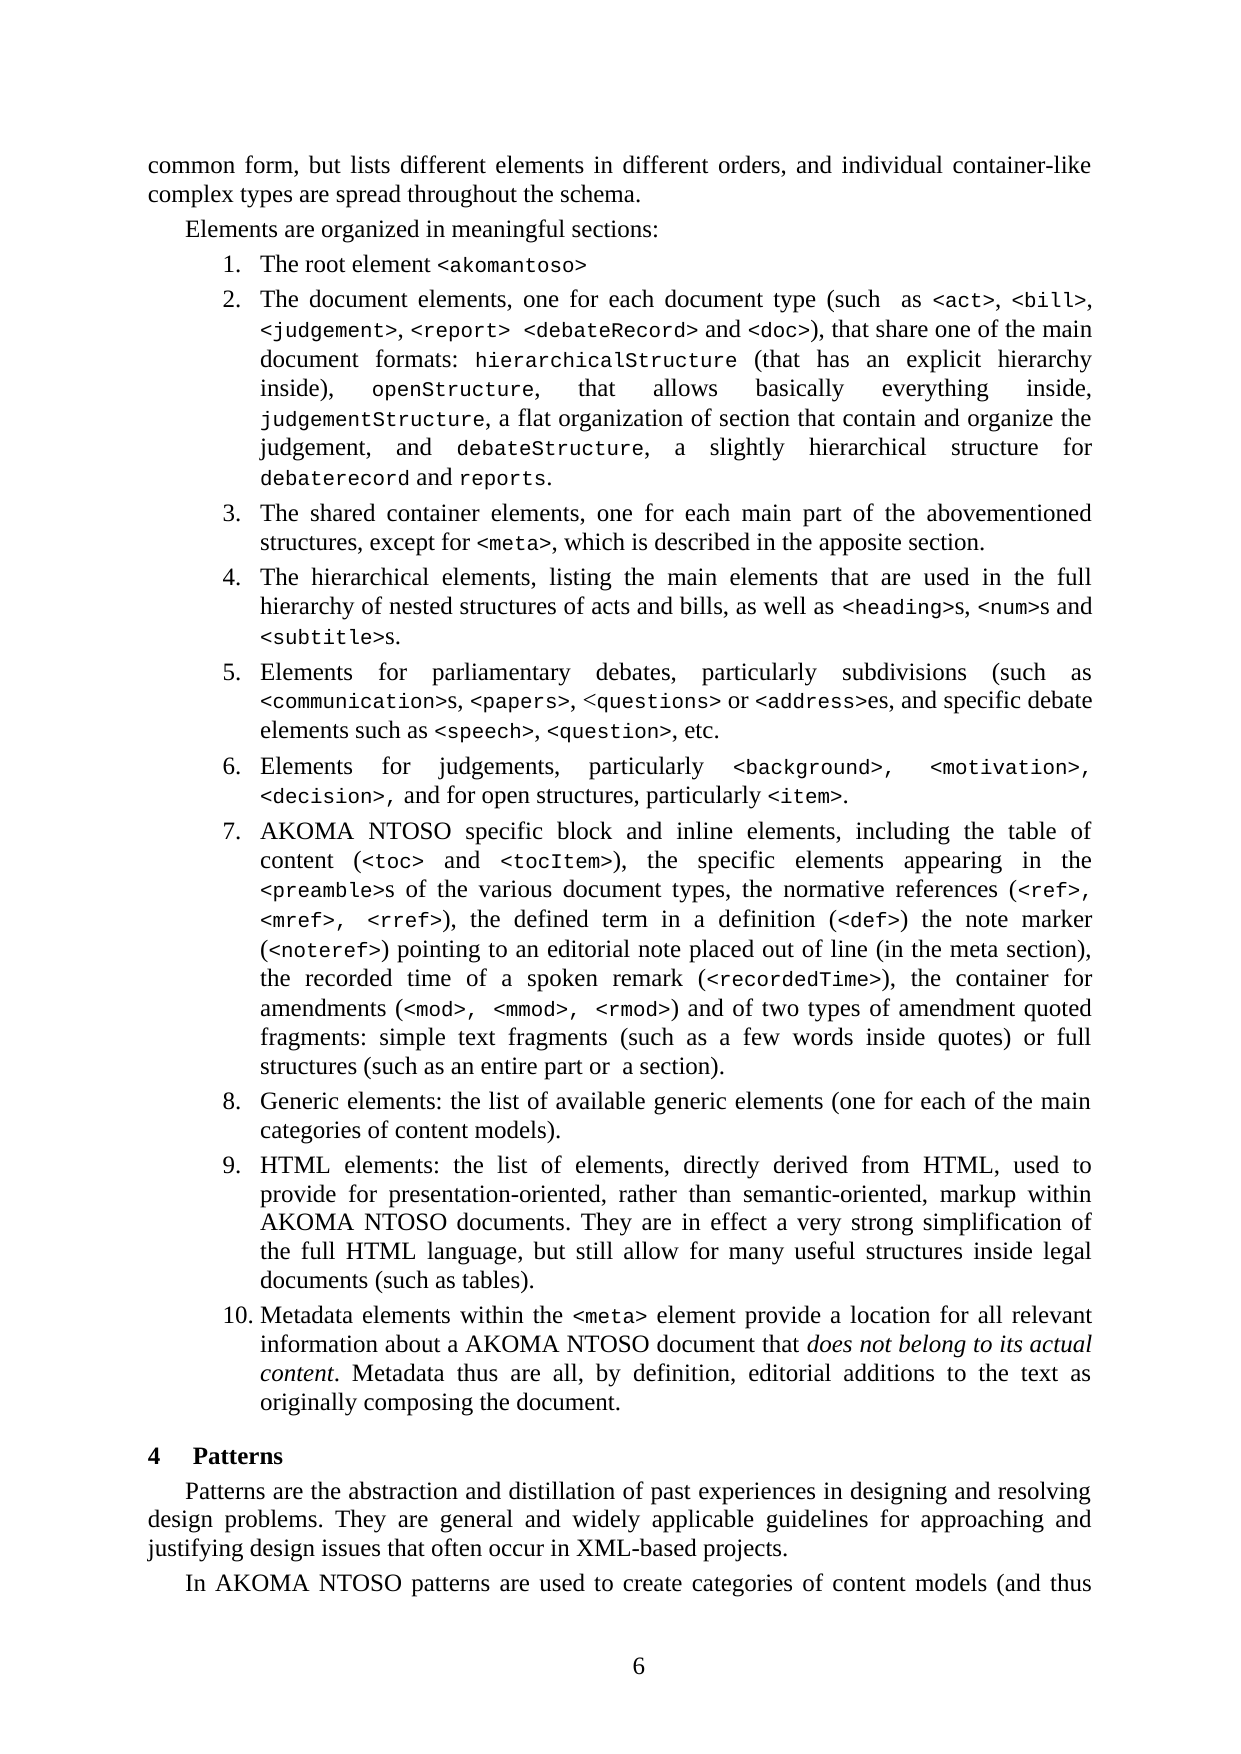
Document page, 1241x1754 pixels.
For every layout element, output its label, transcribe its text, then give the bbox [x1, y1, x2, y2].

text common form, but lists different elements in different orders, and individual container-like complex types are spread throughout the schema. [148, 150, 1092, 207]
subtitle Patterns [148, 1441, 1092, 1469]
list The root element <akomantoso> [222, 249, 1092, 278]
list The document elements, one for each document type (such as <act>, <bill>, <judgement>, <report> <debateRecord> and <doc>), that share one of the main document formats: hierarchicalStructure (that has an explicit hierarchy inside), openStructure, that allows basically everything inside, judgementStructure, a flat organization of section that contain and organize the judgement, and debateStructure, a slightly hierarchical structure for debaterecord and reports. [222, 284, 1092, 492]
text Patterns are the abstraction and distillation of past experiences in designing and resolving design problems. They are general and widely applicable guidelines for approaching and justifying design issues that often occur in XML-based projects. [148, 1476, 1092, 1562]
text Elements are organized in meaningful sections: [148, 214, 1092, 242]
list Metadata elements within the <meta> element provide a location for all relevant information about a AKOMA NTOSO document that does not belong to its actual content. Metadata thus are all, by definition, editorial additions to the text as originally composing the document. [222, 1300, 1092, 1416]
list HTML elements: the list of elements, directly derived from HTML, used to provide for presentation-oriented, rather than semantic-oriented, markup within AKOMA NTOSO documents. They are in effect a very strong simplification of the full HTML language, but still allow for many useful structures inside legal documents (such as tables). [222, 1150, 1092, 1294]
list Generic elements: the list of available generic elements (one for each of the main categories of content models). [222, 1086, 1092, 1144]
list The shared container elements, one for each main part of the abovementioned structures, except for <meta>, which is described in the apposite section. [222, 498, 1092, 556]
list Elements for judgements, particularly <background>, <motivation>, <decision>, and for open structures, particularly <item>. [222, 751, 1092, 810]
list The hierarchical elements, listing the main elements that are used in the full hierarchy of nested structures of acts and bills, as well as <heading>s, <num>s and <subtitle>s. [222, 562, 1092, 650]
list AKOMA NTOSO specific block and inline elements, including the table of content (<toc> and <tocItem>), the specific elements appearing in the <preamble>s of the various document types, the normative references (<ref>, <mref>, <rref>), the defined term in a definition (<def>) the note marker (<noteref>) pointing to an editorial note placed out of line (in the meta section), the recorded time of a spoken remark (<recordedTime>), the container for amendments (<mod>, <mmod>, <rmod>) and of two types of amendment quoted fragments: simple text fragments (such as a few words inside quotes) or full structures (such as an entire part or a section). [222, 816, 1092, 1080]
text In AKOMA NTOSO patterns are used to create categories of content models (and thus [148, 1568, 1092, 1597]
list Elements for parliamentary debates, particularly subdivisions (such as <communication>s, <papers>, <questions> or <address>es, and specific debate elements such as <speech>, <question>, etc. [222, 657, 1092, 744]
